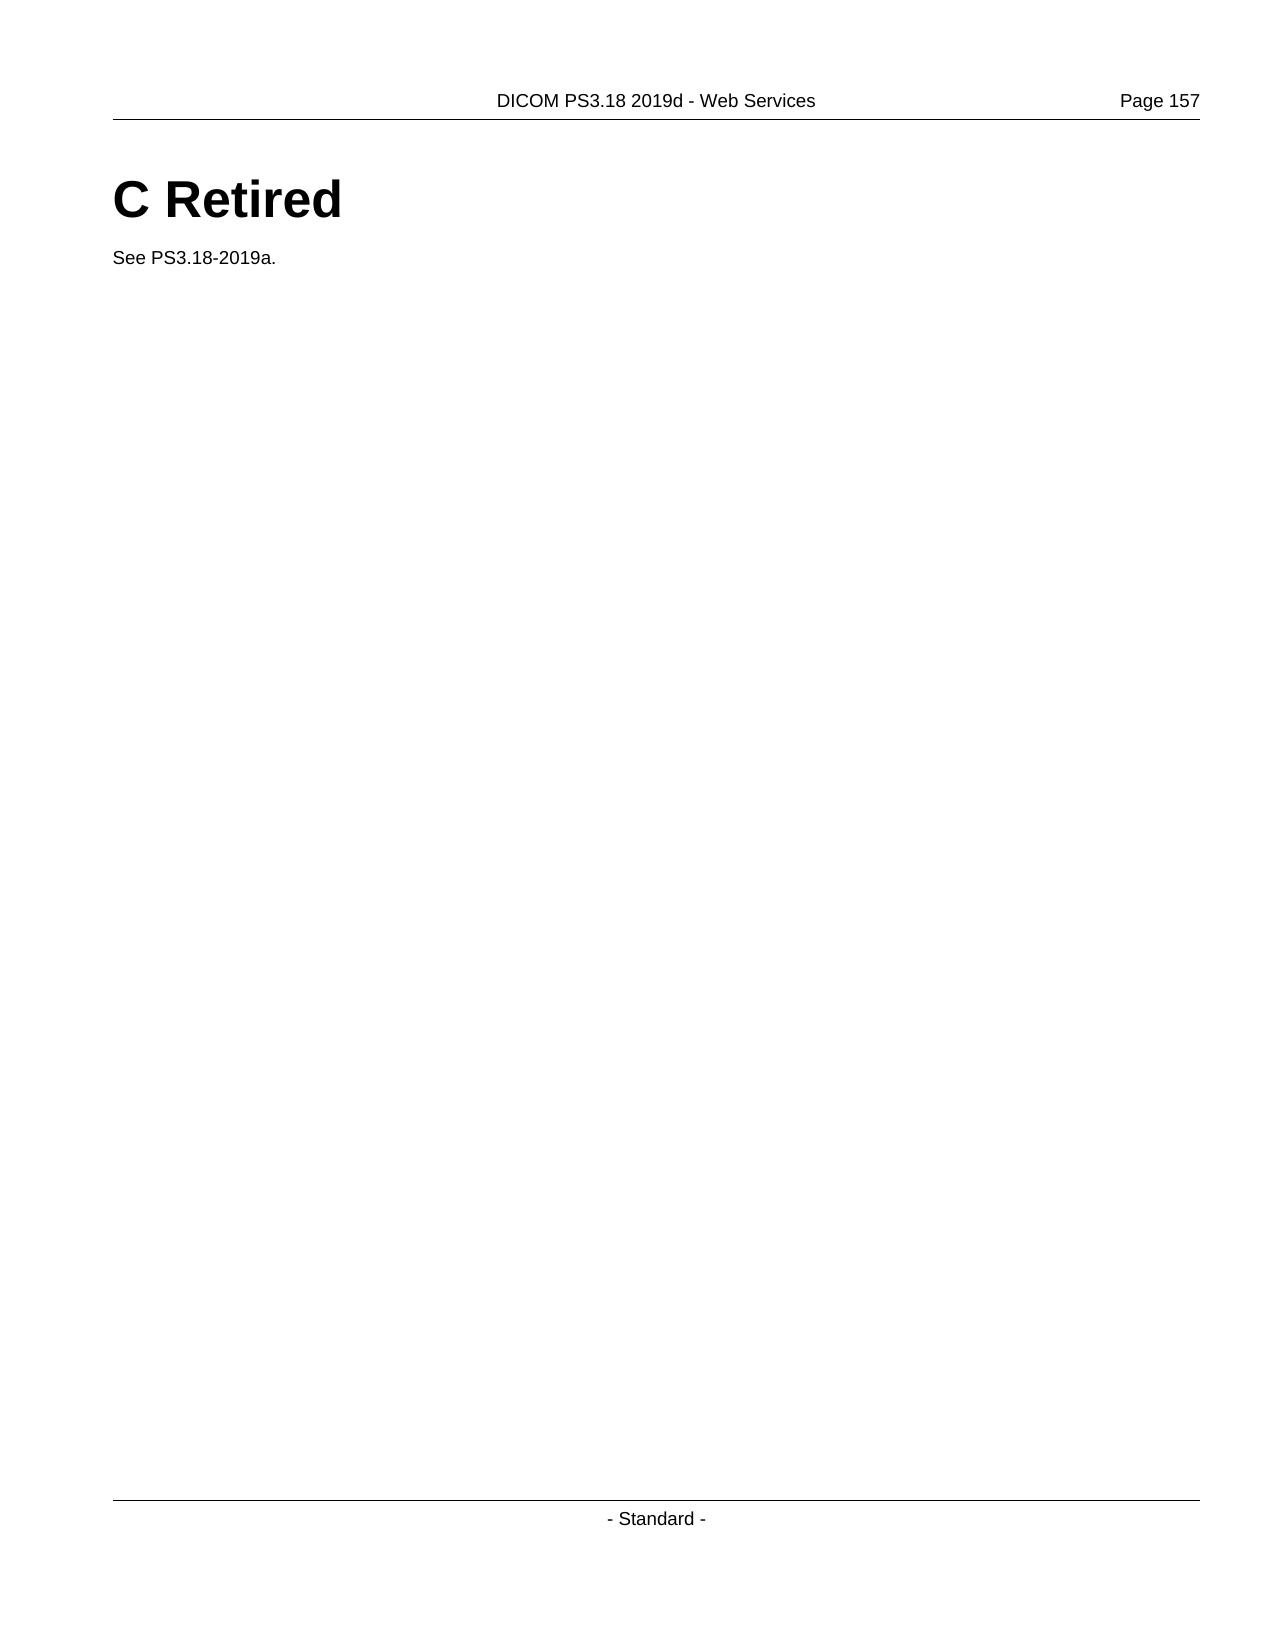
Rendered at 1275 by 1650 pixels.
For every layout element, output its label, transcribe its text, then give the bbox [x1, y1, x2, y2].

text C Retired [112, 169, 1200, 228]
text See PS3.18-2019a. [112, 247, 1200, 269]
